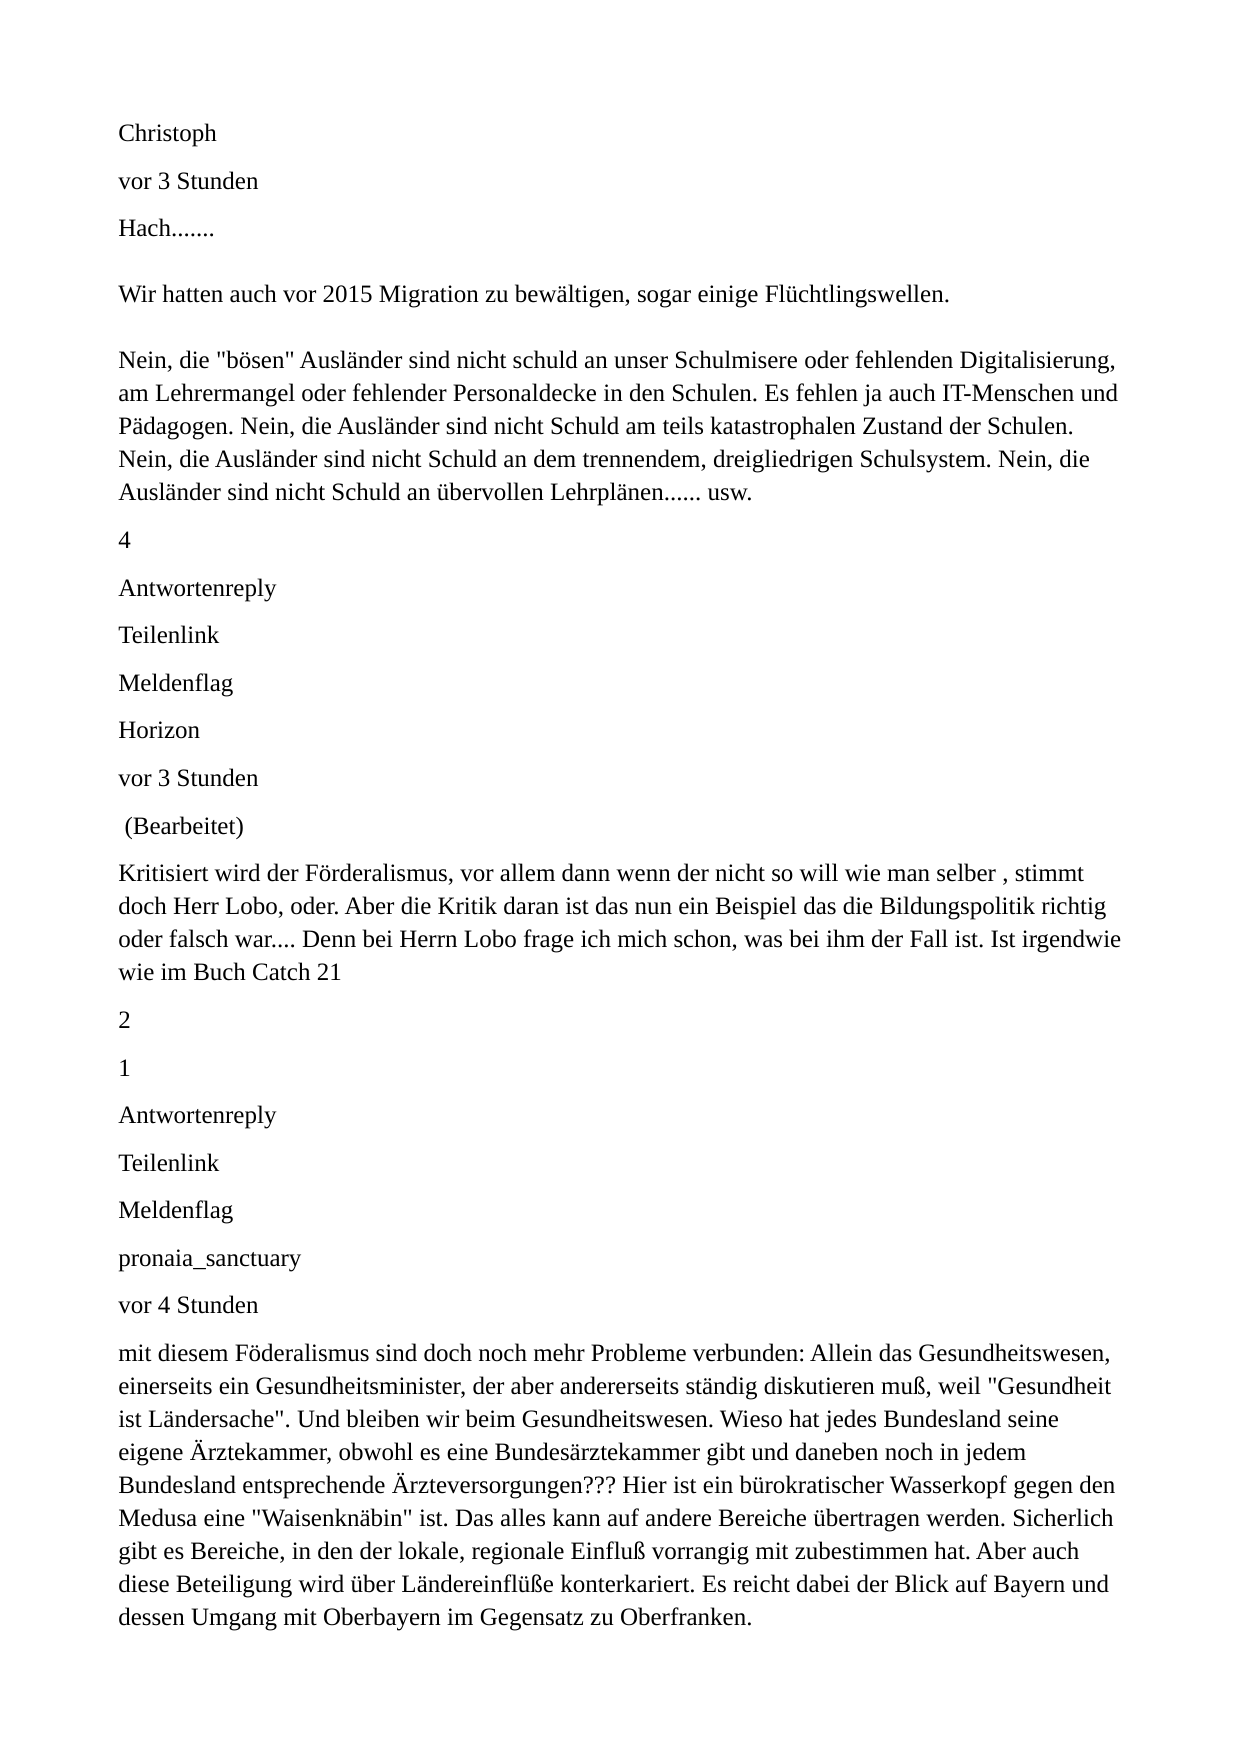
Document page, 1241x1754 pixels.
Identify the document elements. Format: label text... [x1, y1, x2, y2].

text Christoph [118, 118, 1122, 147]
text 4 [118, 525, 1122, 554]
text Antwortenreply [118, 573, 1122, 601]
text Teilenlink [118, 1148, 1122, 1177]
text 1 [118, 1053, 1122, 1081]
text vor 4 Stunden [118, 1291, 1122, 1319]
text pronaia_sanctuary [118, 1243, 1122, 1272]
text mit diesem Föderalismus sind doch noch mehr Probleme verbunden: Allein das Gesundheitswesen, einerseits ein Gesundheitsminister, der aber andererseits ständig diskutieren muß, weil "Gesundheit ist Ländersache". Und bleiben wir beim Gesundheitswesen. Wieso hat jedes Bundesland seine eigene Ärztekammer, obwohl es eine Bundesärztekammer gibt und daneben noch in jedem Bundesland entsprechende Ärzteversorgungen??? Hier ist ein bürokratischer Wasserkopf gegen den Medusa eine "Waisenknäbin" ist. Das alles kann auf andere Bereiche übertragen werden. Sicherlich gibt es Bereiche, in den der lokale, regionale Einfluß vorrangig mit zubestimmen hat. Aber auch diese Beteiligung wird über Ländereinflüße konterkariert. Es reicht dabei der Blick auf Bayern und dessen Umgang mit Oberbayern im Gegensatz zu Oberfranken. [118, 1338, 1122, 1631]
text Hach....... Wir hatten auch vor 2015 Migration zu bewältigen, sogar einige Flüchtlingswellen. Nein, die "bösen" Ausländer sind nicht schuld an unser Schulmisere oder fehlenden Digitalisierung, am Lehrermangel oder fehlender Personaldecke in den Schulen. Es fehlen ja auch IT-Menschen und Pädagogen. Nein, die Ausländer sind nicht Schuld am teils katastrophalen Zustand der Schulen. Nein, die Ausländer sind nicht Schuld an dem trennendem, dreigliedrigen Schulsystem. Nein, die Ausländer sind nicht Schuld an übervollen Lehrplänen...... usw. [118, 213, 1122, 506]
text 2 [118, 1005, 1122, 1034]
text Horizon [118, 716, 1122, 744]
text Antwortenreply [118, 1100, 1122, 1129]
text Teilenlink [118, 620, 1122, 649]
text vor 3 Stunden [118, 166, 1122, 194]
text vor 3 Stunden [118, 763, 1122, 792]
text Meldenflag [118, 668, 1122, 697]
text (Bearbeitet) [118, 811, 1122, 839]
text Meldenflag [118, 1195, 1122, 1224]
text Kritisiert wird der Förderalismus, vor allem dann wenn der nicht so will wie man selber , stimmt doch Herr Lobo, oder. Aber die Kritik daran ist das nun ein Beispiel das die Bildungspolitik richtig oder falsch war.... Denn bei Herrn Lobo frage ich mich schon, was bei ihm der Fall ist. Ist irgendwie wie im Buch Catch 21 [118, 858, 1122, 986]
